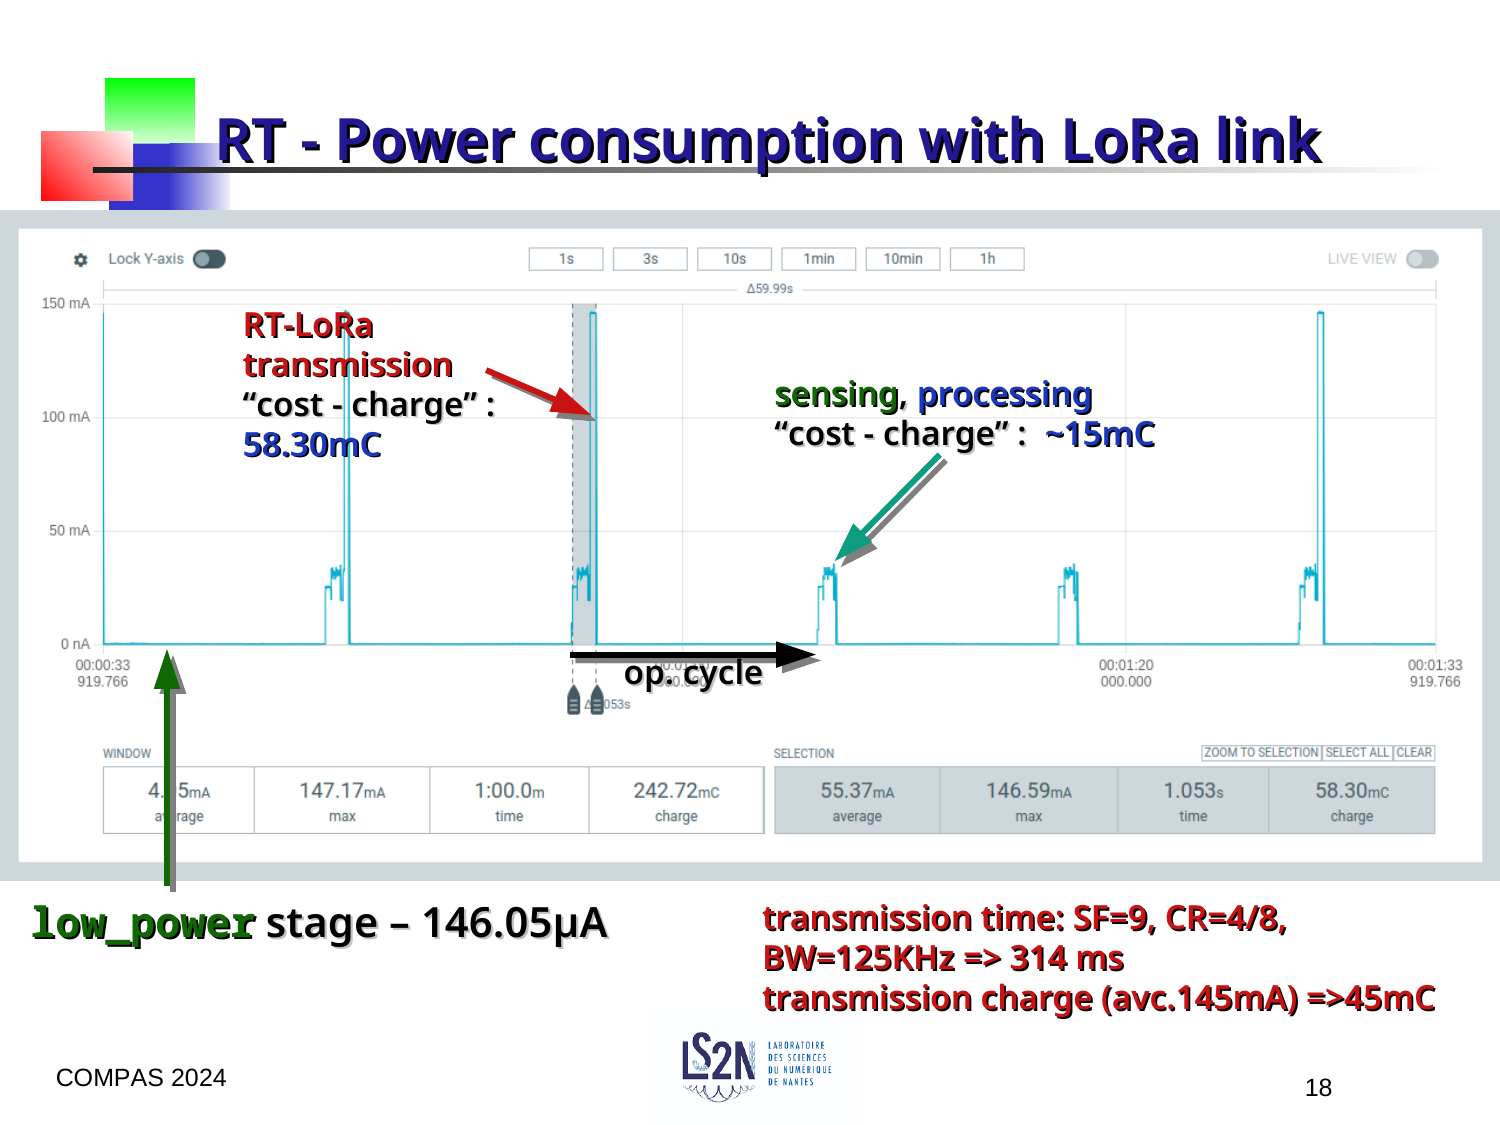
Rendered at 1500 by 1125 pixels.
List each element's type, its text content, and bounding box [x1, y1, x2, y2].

text_box RT-LoRa transmission “cost - charge” : 58.30mC [227, 295, 543, 471]
title RT - Power consumption with LoRa link [199, 84, 1424, 180]
text_box low_power stage – 146.05µA [15, 888, 656, 954]
picture [0, 210, 1500, 881]
text_box op. cycle [608, 643, 787, 699]
text_box sensing, processing “cost - charge” : ~15mC [759, 365, 1180, 471]
picture [651, 1009, 862, 1125]
text_box transmission time: SF=9, CR=4/8, BW=125KHz => 314 ms transmission charge (avc.145mA) =>45mC [747, 888, 1498, 1024]
